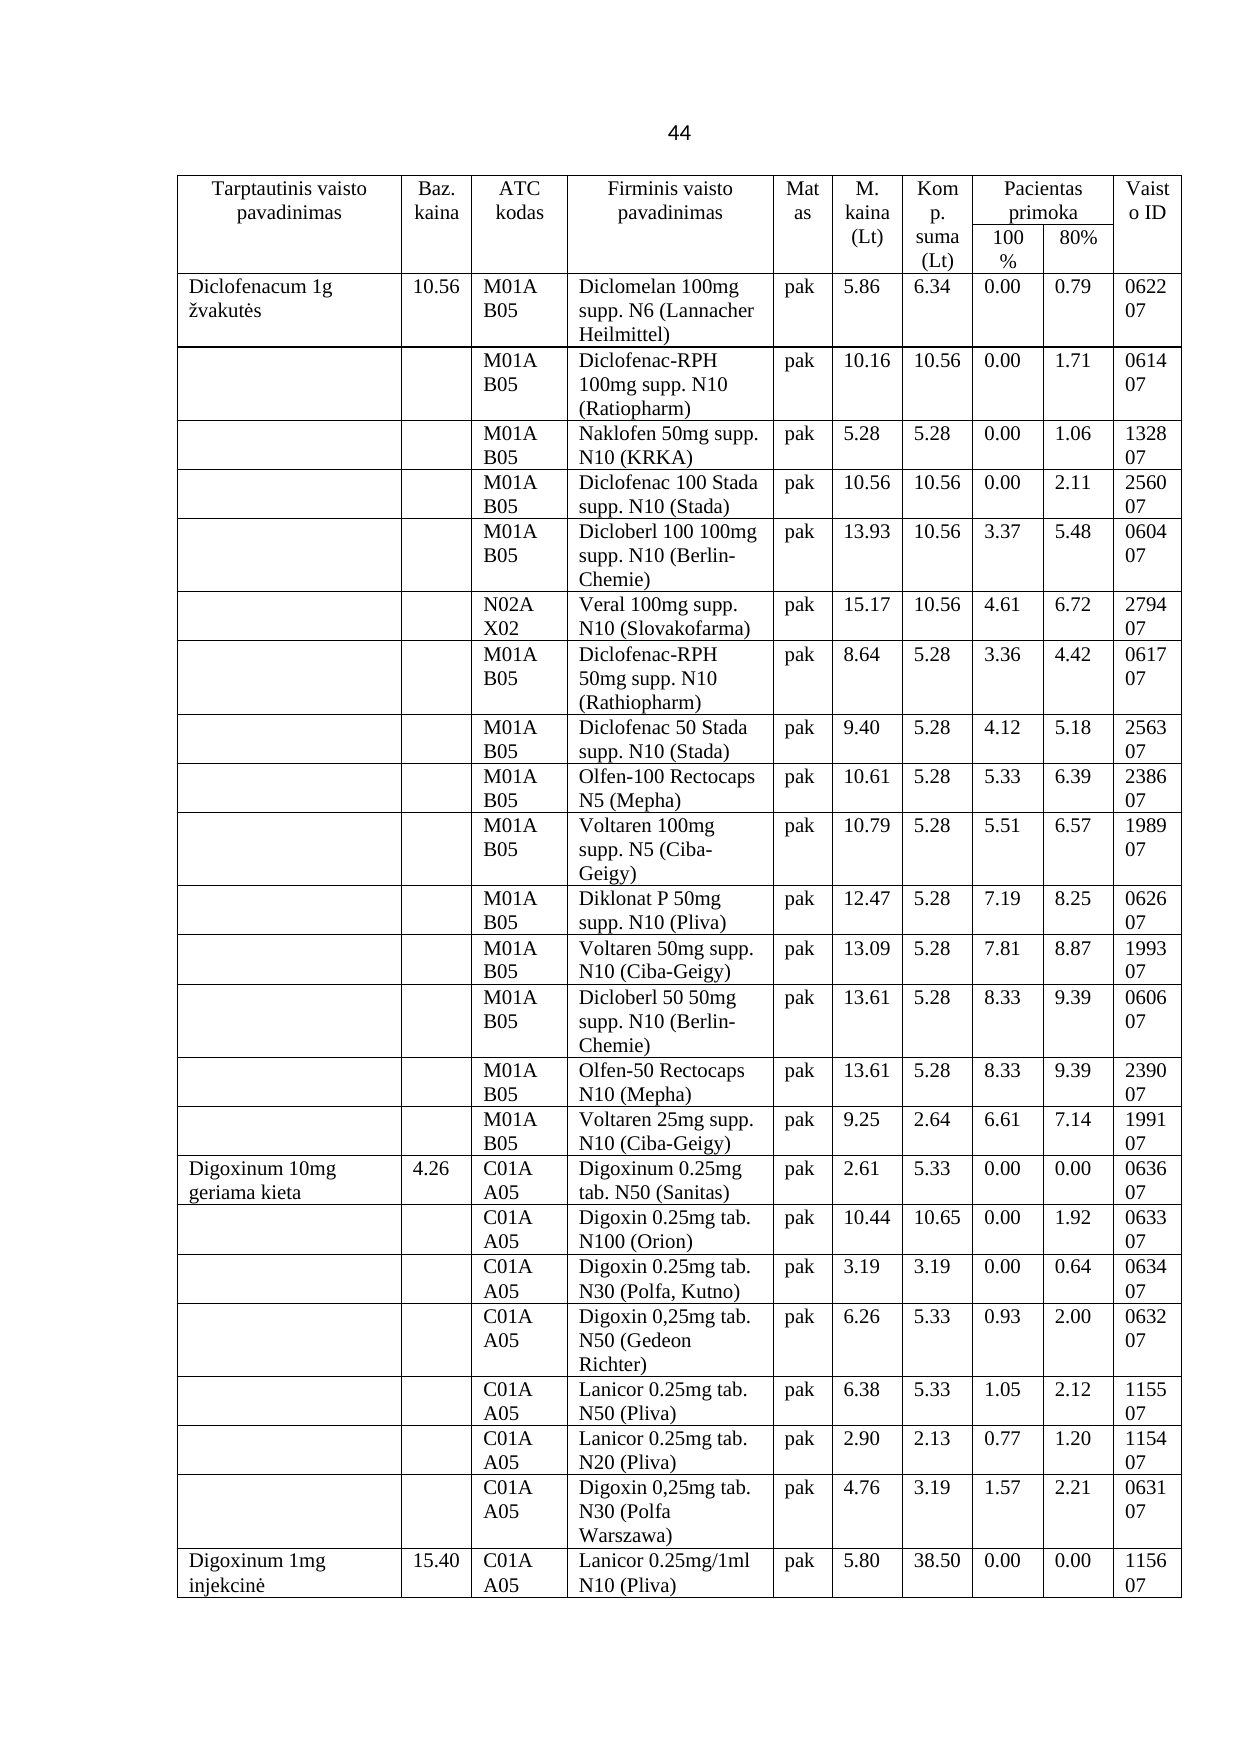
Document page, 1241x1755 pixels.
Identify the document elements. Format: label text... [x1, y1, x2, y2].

table_cell 060407 [1114, 519, 1181, 591]
table_cell [178, 985, 401, 1057]
table_cell 6.39 [1044, 764, 1113, 812]
table_cell Olfen-100 Rectocaps N5 (Mepha) [568, 764, 773, 812]
table_cell 10.56 [402, 274, 471, 346]
table_cell M01A B05 [472, 886, 567, 934]
table_cell 10.56 [903, 519, 972, 591]
table_cell 132807 [1114, 421, 1181, 469]
table_cell M01A B05 [472, 470, 567, 518]
table_cell 063407 [1114, 1255, 1181, 1303]
table_cell 238607 [1114, 764, 1181, 812]
table_cell Naklofen 50mg supp. N10 (KRKA) [568, 421, 773, 469]
table_cell M01A B05 [472, 935, 567, 983]
table_cell pak [774, 592, 832, 640]
table_cell Digoxin 0,25mg tab. N30 (Polfa Warszawa) [568, 1475, 773, 1547]
table_header Pacientas primoka [973, 176, 1113, 224]
table_cell Voltaren 50mg supp. N10 (Ciba-Geigy) [568, 935, 773, 983]
table_cell [178, 470, 401, 518]
table_cell [402, 764, 471, 812]
table_header Vaisto ID [1114, 176, 1181, 273]
table_cell [178, 1255, 401, 1303]
table_cell pak [774, 886, 832, 934]
table_cell 4.61 [973, 592, 1043, 640]
table_cell [178, 1426, 401, 1474]
table_cell 1.57 [973, 1475, 1043, 1547]
table_cell 2.12 [1044, 1377, 1113, 1425]
table_cell [402, 715, 471, 763]
table_cell 1.20 [1044, 1426, 1113, 1474]
table_cell 15.17 [833, 592, 902, 640]
table_cell M01A B05 [472, 715, 567, 763]
table_cell pak [774, 935, 832, 983]
table_cell pak [774, 641, 832, 714]
table_header Baz. kaina [402, 176, 471, 273]
table_cell 5.28 [903, 641, 972, 714]
table_cell 0.00 [1044, 1156, 1113, 1204]
table_cell [402, 1255, 471, 1303]
table_cell 3.36 [973, 641, 1043, 714]
table_cell M01A B05 [472, 1107, 567, 1155]
table_cell 061407 [1114, 348, 1181, 420]
table_cell 5.28 [903, 421, 972, 469]
table_cell 0.79 [1044, 274, 1113, 346]
table_cell 060607 [1114, 985, 1181, 1057]
table_cell pak [774, 1255, 832, 1303]
table_cell 062207 [1114, 274, 1181, 346]
table_cell C01A A05 [472, 1205, 567, 1253]
table_cell 10.56 [833, 470, 902, 518]
table_header M. kaina (Lt) [833, 176, 902, 273]
table_cell 10.61 [833, 764, 902, 812]
table_cell 10.79 [833, 813, 902, 885]
table_cell [178, 764, 401, 812]
table_cell pak [774, 1205, 832, 1253]
table_cell Dicloberl 50 50mg supp. N10 (Berlin-Chemie) [568, 985, 773, 1057]
table_cell 5.28 [903, 935, 972, 983]
table_cell [402, 470, 471, 518]
table_cell 10.56 [903, 348, 972, 420]
table_cell 279407 [1114, 592, 1181, 640]
table_cell 6.61 [973, 1107, 1043, 1155]
table_cell 13.61 [833, 985, 902, 1057]
table_cell [402, 1475, 471, 1547]
table_cell 4.76 [833, 1475, 902, 1547]
table_cell 8.33 [973, 1058, 1043, 1106]
table_cell 061707 [1114, 641, 1181, 714]
table_cell pak [774, 764, 832, 812]
table_cell [402, 519, 471, 591]
table_cell 6.38 [833, 1377, 902, 1425]
table_cell Digoxin 0,25mg tab. N50 (Gedeon Richter) [568, 1304, 773, 1376]
table_cell 1.71 [1044, 348, 1113, 420]
table_cell C01A A05 [472, 1377, 567, 1425]
table_cell 256307 [1114, 715, 1181, 763]
table_cell M01A B05 [472, 274, 567, 346]
table_cell [178, 1205, 401, 1253]
table_cell Diclomelan 100mg supp. N6 (Lannacher Heilmittel) [568, 274, 773, 346]
table_cell [178, 1107, 401, 1155]
table_cell 15.40 [402, 1549, 471, 1597]
table_cell pak [774, 1549, 832, 1597]
table_cell M01A B05 [472, 764, 567, 812]
table_cell pak [774, 1156, 832, 1204]
table_cell Diclofenacum 1g žvakutės [178, 274, 401, 346]
table_cell 8.25 [1044, 886, 1113, 934]
table_cell 5.33 [903, 1156, 972, 1204]
table_cell 2.90 [833, 1426, 902, 1474]
table_cell [402, 886, 471, 934]
table_cell Diclofenac 100 Stada supp. N10 (Stada) [568, 470, 773, 518]
table_cell 5.18 [1044, 715, 1113, 763]
table_cell pak [774, 421, 832, 469]
table_cell 9.39 [1044, 985, 1113, 1057]
table_cell 12.47 [833, 886, 902, 934]
table_cell [402, 1304, 471, 1376]
table_cell 5.33 [903, 1304, 972, 1376]
table_cell pak [774, 985, 832, 1057]
table_cell M01A B05 [472, 1058, 567, 1106]
table_cell 063107 [1114, 1475, 1181, 1547]
table_cell [178, 592, 401, 640]
table_cell Diclofenac-RPH 100mg supp. N10 (Ratiopharm) [568, 348, 773, 420]
table_cell 6.72 [1044, 592, 1113, 640]
table_cell 1.92 [1044, 1205, 1113, 1253]
table_cell Lanicor 0.25mg/1ml N10 (Pliva) [568, 1549, 773, 1597]
table_cell 062607 [1114, 886, 1181, 934]
table_cell 115407 [1114, 1426, 1181, 1474]
table_cell [402, 985, 471, 1057]
table_cell 9.40 [833, 715, 902, 763]
table_cell 7.81 [973, 935, 1043, 983]
table_cell [178, 421, 401, 469]
table_cell Digoxin 0.25mg tab. N30 (Polfa, Kutno) [568, 1255, 773, 1303]
table_cell 10.56 [903, 592, 972, 640]
table_header Komp. suma (Lt) [903, 176, 972, 273]
table_cell [402, 348, 471, 420]
table_cell [402, 1426, 471, 1474]
table_cell 5.48 [1044, 519, 1113, 591]
table_cell pak [774, 519, 832, 591]
table_cell pak [774, 348, 832, 420]
table_cell Olfen-50 Rectocaps N10 (Mepha) [568, 1058, 773, 1106]
table_cell C01A A05 [472, 1304, 567, 1376]
table_cell [402, 1107, 471, 1155]
table_cell 0.64 [1044, 1255, 1113, 1303]
table_cell N02A X02 [472, 592, 567, 640]
table_cell 5.28 [833, 421, 902, 469]
table_cell 0.00 [973, 1156, 1043, 1204]
table_cell [402, 641, 471, 714]
table_cell [178, 886, 401, 934]
table_cell [178, 935, 401, 983]
table_cell Digoxinum 1mg injekcinė [178, 1549, 401, 1597]
table_cell M01A B05 [472, 813, 567, 885]
table_cell 0.00 [973, 274, 1043, 346]
table_cell C01A A05 [472, 1255, 567, 1303]
table_cell 5.28 [903, 715, 972, 763]
table_cell 239007 [1114, 1058, 1181, 1106]
table_cell 2.61 [833, 1156, 902, 1204]
table_cell 7.14 [1044, 1107, 1113, 1155]
table_cell [178, 519, 401, 591]
table_cell [402, 1058, 471, 1106]
table_cell C01A A05 [472, 1475, 567, 1547]
table_cell 10.16 [833, 348, 902, 420]
table_cell 7.19 [973, 886, 1043, 934]
table_cell 2.00 [1044, 1304, 1113, 1376]
table_cell 063607 [1114, 1156, 1181, 1204]
table_cell 2.11 [1044, 470, 1113, 518]
table_cell [178, 1377, 401, 1425]
table_cell Lanicor 0.25mg tab. N50 (Pliva) [568, 1377, 773, 1425]
table_cell 0.00 [973, 470, 1043, 518]
table_cell 3.19 [833, 1255, 902, 1303]
table_cell 2.64 [903, 1107, 972, 1155]
table_cell 0.00 [973, 421, 1043, 469]
table_cell pak [774, 813, 832, 885]
table_cell 3.37 [973, 519, 1043, 591]
table_cell [178, 1304, 401, 1376]
table_cell 38.50 [903, 1549, 972, 1597]
table_header Matas [774, 176, 832, 273]
table_cell M01A B05 [472, 421, 567, 469]
table_cell 0.00 [973, 348, 1043, 420]
table_cell 100% [973, 225, 1043, 273]
table_cell pak [774, 274, 832, 346]
table_cell 1.06 [1044, 421, 1113, 469]
table_cell [178, 641, 401, 714]
table_cell [402, 421, 471, 469]
table_cell 8.87 [1044, 935, 1113, 983]
table_cell 199107 [1114, 1107, 1181, 1155]
table_cell 199307 [1114, 935, 1181, 983]
table_cell pak [774, 1304, 832, 1376]
table_cell 5.33 [973, 764, 1043, 812]
table_cell 2.13 [903, 1426, 972, 1474]
table_cell 198907 [1114, 813, 1181, 885]
table_cell [402, 1377, 471, 1425]
table_cell 5.51 [973, 813, 1043, 885]
table_cell 1.05 [973, 1377, 1043, 1425]
table_cell Digoxin 0.25mg tab. N100 (Orion) [568, 1205, 773, 1253]
table_cell [178, 348, 401, 420]
table_cell 10.65 [903, 1205, 972, 1253]
table_header ATC kodas [472, 176, 567, 273]
table_cell 13.09 [833, 935, 902, 983]
table_cell Voltaren 100mg supp. N5 (Ciba-Geigy) [568, 813, 773, 885]
table_cell [402, 592, 471, 640]
table_cell 115607 [1114, 1549, 1181, 1597]
table_cell 5.28 [903, 985, 972, 1057]
table_cell pak [774, 1107, 832, 1155]
table_cell pak [774, 1475, 832, 1547]
table_cell 4.42 [1044, 641, 1113, 714]
table_header Tarptautinis vaisto pavadinimas [178, 176, 401, 273]
table_cell 5.80 [833, 1549, 902, 1597]
table_cell 5.86 [833, 274, 902, 346]
table_cell Veral 100mg supp. N10 (Slovakofarma) [568, 592, 773, 640]
table_cell 13.61 [833, 1058, 902, 1106]
table_cell [402, 935, 471, 983]
table_cell [402, 813, 471, 885]
table_cell 063307 [1114, 1205, 1181, 1253]
table_cell 3.19 [903, 1475, 972, 1547]
table_cell Digoxinum 0.25mg tab. N50 (Sanitas) [568, 1156, 773, 1204]
table_cell 6.26 [833, 1304, 902, 1376]
table_cell M01A B05 [472, 985, 567, 1057]
table_cell Diclofenac 50 Stada supp. N10 (Stada) [568, 715, 773, 763]
table_cell pak [774, 1058, 832, 1106]
table_cell 5.28 [903, 1058, 972, 1106]
table_cell 5.28 [903, 764, 972, 812]
table_cell 6.34 [903, 274, 972, 346]
table_cell pak [774, 1426, 832, 1474]
table_cell 9.39 [1044, 1058, 1113, 1106]
table_cell 10.44 [833, 1205, 902, 1253]
table_cell Diclofenac-RPH 50mg supp. N10 (Rathiopharm) [568, 641, 773, 714]
table_cell 4.26 [402, 1156, 471, 1204]
table_cell 2.21 [1044, 1475, 1113, 1547]
table_cell Dicloberl 100 100mg supp. N10 (Berlin-Chemie) [568, 519, 773, 591]
table_cell 8.33 [973, 985, 1043, 1057]
table_cell 0.00 [973, 1205, 1043, 1253]
table_cell 10.56 [903, 470, 972, 518]
table_cell Voltaren 25mg supp. N10 (Ciba-Geigy) [568, 1107, 773, 1155]
table_cell C01A A05 [472, 1156, 567, 1204]
table_cell 256007 [1114, 470, 1181, 518]
table_cell 4.12 [973, 715, 1043, 763]
table_cell 0.00 [1044, 1549, 1113, 1597]
table_cell 115507 [1114, 1377, 1181, 1425]
table_cell 5.28 [903, 886, 972, 934]
table_cell 3.19 [903, 1255, 972, 1303]
table_cell C01A A05 [472, 1549, 567, 1597]
table_cell C01A A05 [472, 1426, 567, 1474]
table_cell M01A B05 [472, 519, 567, 591]
table_cell [178, 715, 401, 763]
table_header Firminis vaisto pavadinimas [568, 176, 773, 273]
table_cell 063207 [1114, 1304, 1181, 1376]
table_cell 6.57 [1044, 813, 1113, 885]
table_cell Diklonat P 50mg supp. N10 (Pliva) [568, 886, 773, 934]
table_cell [402, 1205, 471, 1253]
table_cell Digoxinum 10mg geriama kieta [178, 1156, 401, 1204]
table_cell 13.93 [833, 519, 902, 591]
table_cell 5.33 [903, 1377, 972, 1425]
table_cell [178, 1058, 401, 1106]
table_cell pak [774, 470, 832, 518]
table_cell 9.25 [833, 1107, 902, 1155]
table_cell 80% [1044, 225, 1113, 273]
table_cell 0.00 [973, 1255, 1043, 1303]
table_cell M01A B05 [472, 641, 567, 714]
table_cell 5.28 [903, 813, 972, 885]
table_cell 8.64 [833, 641, 902, 714]
table_cell pak [774, 715, 832, 763]
table_cell Lanicor 0.25mg tab. N20 (Pliva) [568, 1426, 773, 1474]
table_cell [178, 813, 401, 885]
table_cell 0.77 [973, 1426, 1043, 1474]
table_cell M01A B05 [472, 348, 567, 420]
table_cell pak [774, 1377, 832, 1425]
table_cell 0.93 [973, 1304, 1043, 1376]
table_cell 0.00 [973, 1549, 1043, 1597]
table_cell [178, 1475, 401, 1547]
